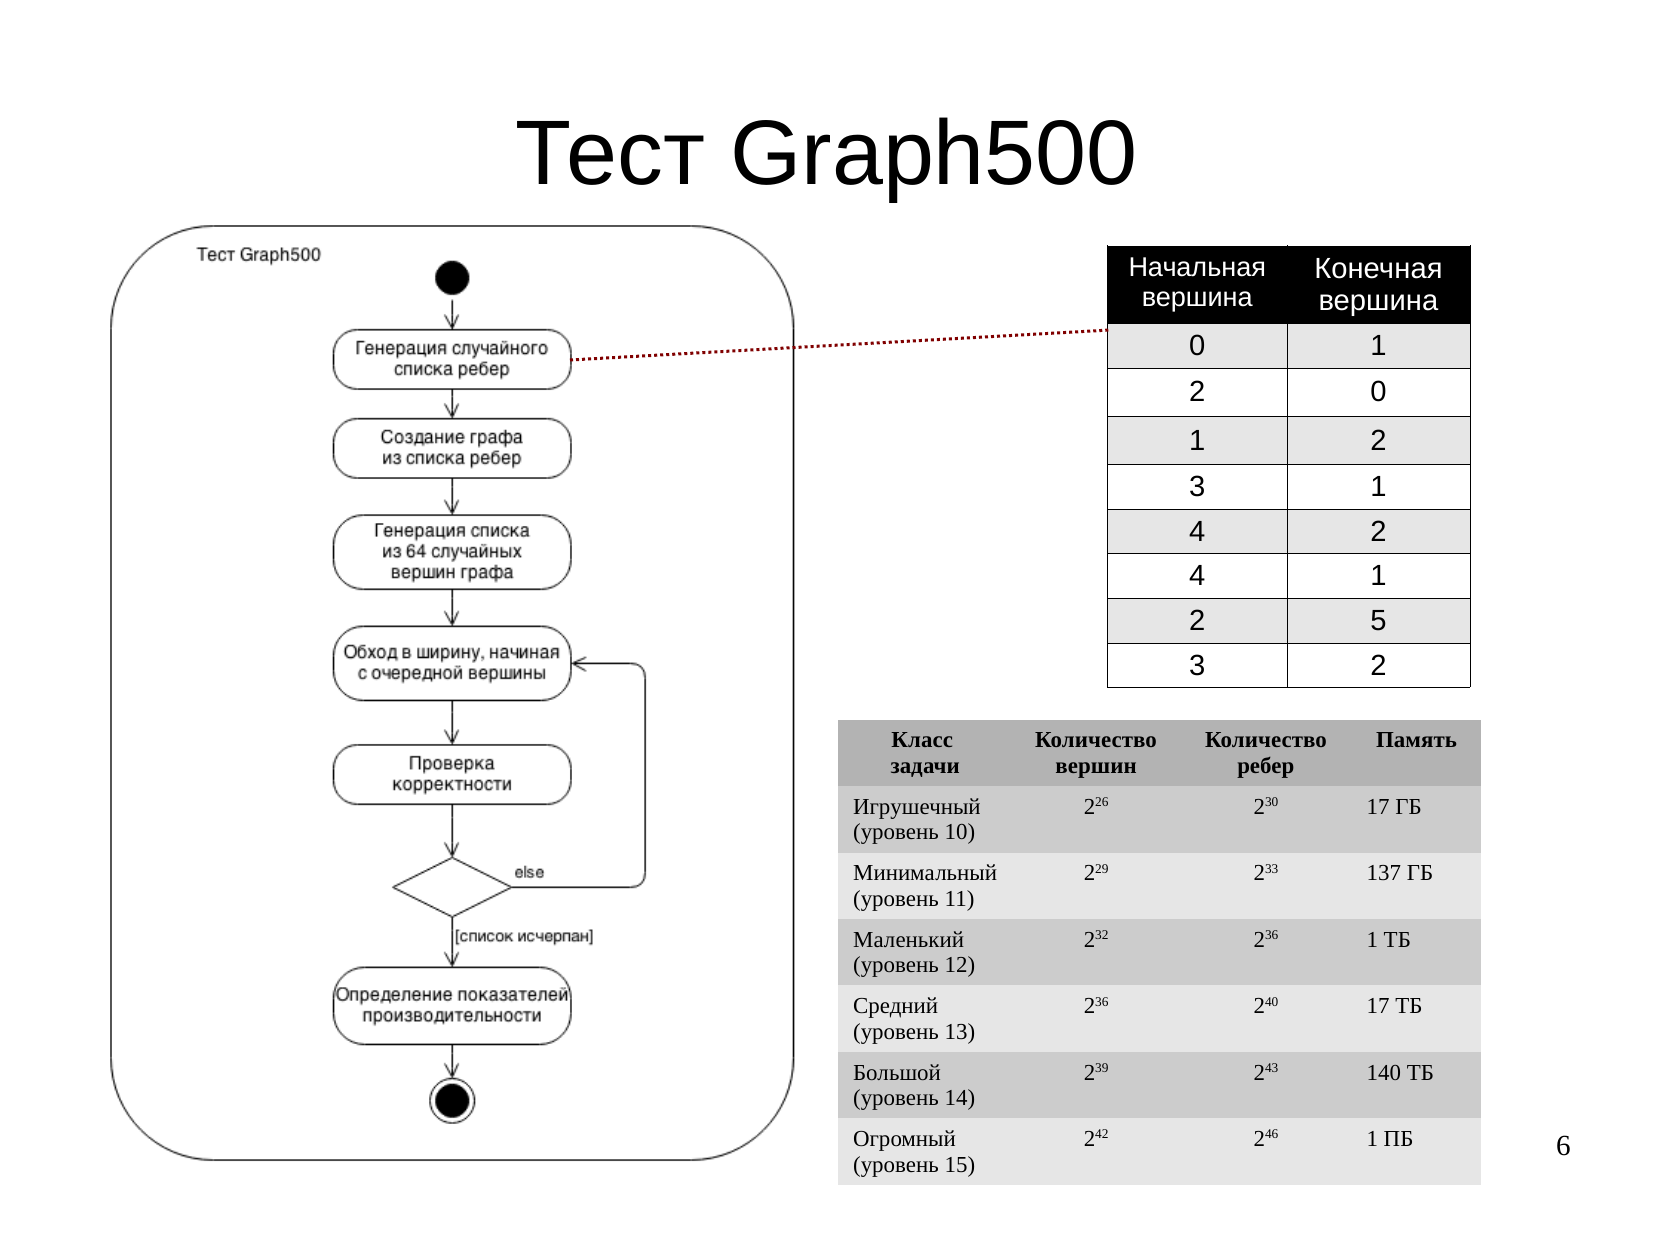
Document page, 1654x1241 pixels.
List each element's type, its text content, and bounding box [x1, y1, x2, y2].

table_cell 17 ГБ [1352, 786, 1481, 853]
table_cell Огромный (уровень 15) [838, 1118, 1012, 1185]
table_cell 2 [1288, 417, 1470, 464]
table_cell 236 [1012, 985, 1180, 1052]
table_cell 3 [1108, 644, 1287, 687]
table_cell 1 ПБ [1352, 1118, 1481, 1185]
table_cell 2 [1288, 644, 1470, 687]
table_cell Средний (уровень 13) [838, 985, 1012, 1052]
table_cell 2 [1108, 369, 1287, 416]
table_cell 140 ТБ [1352, 1052, 1481, 1118]
title Тест Graph500 [82, 49, 1571, 257]
table_cell 1 ТБ [1352, 919, 1481, 985]
table_cell 243 [1180, 1052, 1352, 1118]
table_cell 17 ТБ [1352, 985, 1481, 1052]
table_cell 1 [1288, 324, 1470, 368]
table_cell 236 [1180, 919, 1352, 985]
table_cell 1 [1288, 465, 1470, 509]
table_cell 230 [1180, 786, 1352, 853]
table_cell 5 [1288, 599, 1470, 643]
table_cell 0 [1288, 369, 1470, 416]
table_cell Маленький (уровень 12) [838, 919, 1012, 985]
table_cell 242 [1012, 1118, 1180, 1185]
table_cell 4 [1108, 510, 1287, 553]
table_cell 240 [1180, 985, 1352, 1052]
table_cell 226 [1012, 786, 1180, 853]
table_cell 3 [1108, 465, 1287, 509]
table_cell 229 [1012, 853, 1180, 919]
table_cell Большой (уровень 14) [838, 1052, 1012, 1118]
table_cell 233 [1180, 853, 1352, 919]
picture [109, 224, 796, 1167]
table_cell 4 [1108, 554, 1287, 598]
table_header Конечная вершина [1288, 247, 1470, 323]
table_cell 0 [1108, 324, 1287, 368]
table_header Начальная вершина [1108, 247, 1287, 323]
table_cell Минимальный (уровень 11) [838, 853, 1012, 919]
table_cell 239 [1012, 1052, 1180, 1118]
table_cell 232 [1012, 919, 1180, 985]
table_cell 2 [1108, 599, 1287, 643]
table_cell 246 [1180, 1118, 1352, 1185]
table_cell 1 [1288, 554, 1470, 598]
table_header Количество вершин [1012, 720, 1180, 786]
table_cell Игрушечный (уровень 10) [838, 786, 1012, 853]
table_header Класс задачи [838, 720, 1012, 786]
table_cell 137 ГБ [1352, 853, 1481, 919]
table_header Количество ребер [1180, 720, 1352, 786]
table_header Память [1352, 720, 1481, 786]
table_cell 2 [1288, 510, 1470, 553]
table_cell 1 [1108, 417, 1287, 464]
